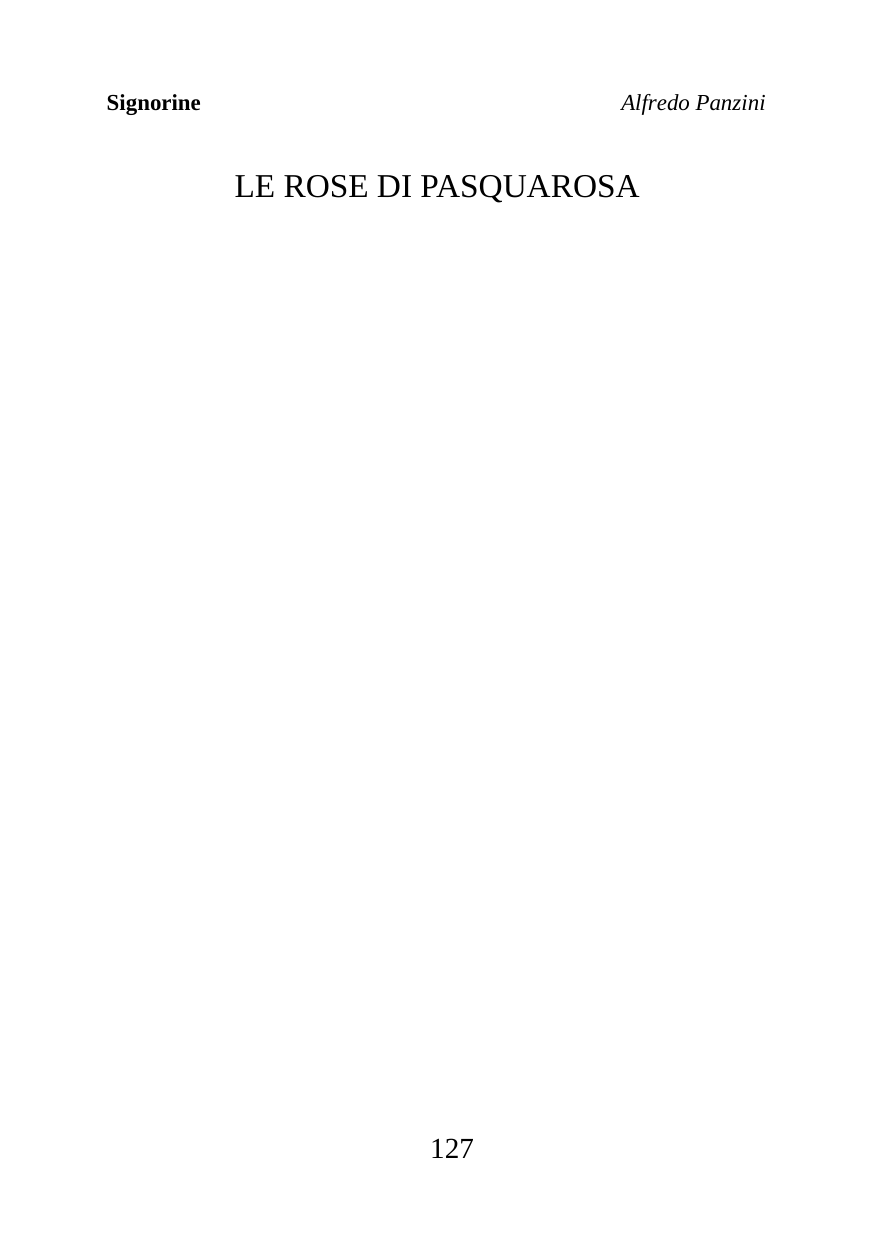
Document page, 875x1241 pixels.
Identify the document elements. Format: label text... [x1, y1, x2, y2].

subtitle LE ROSE DI PASQUAROSA [106, 166, 768, 205]
